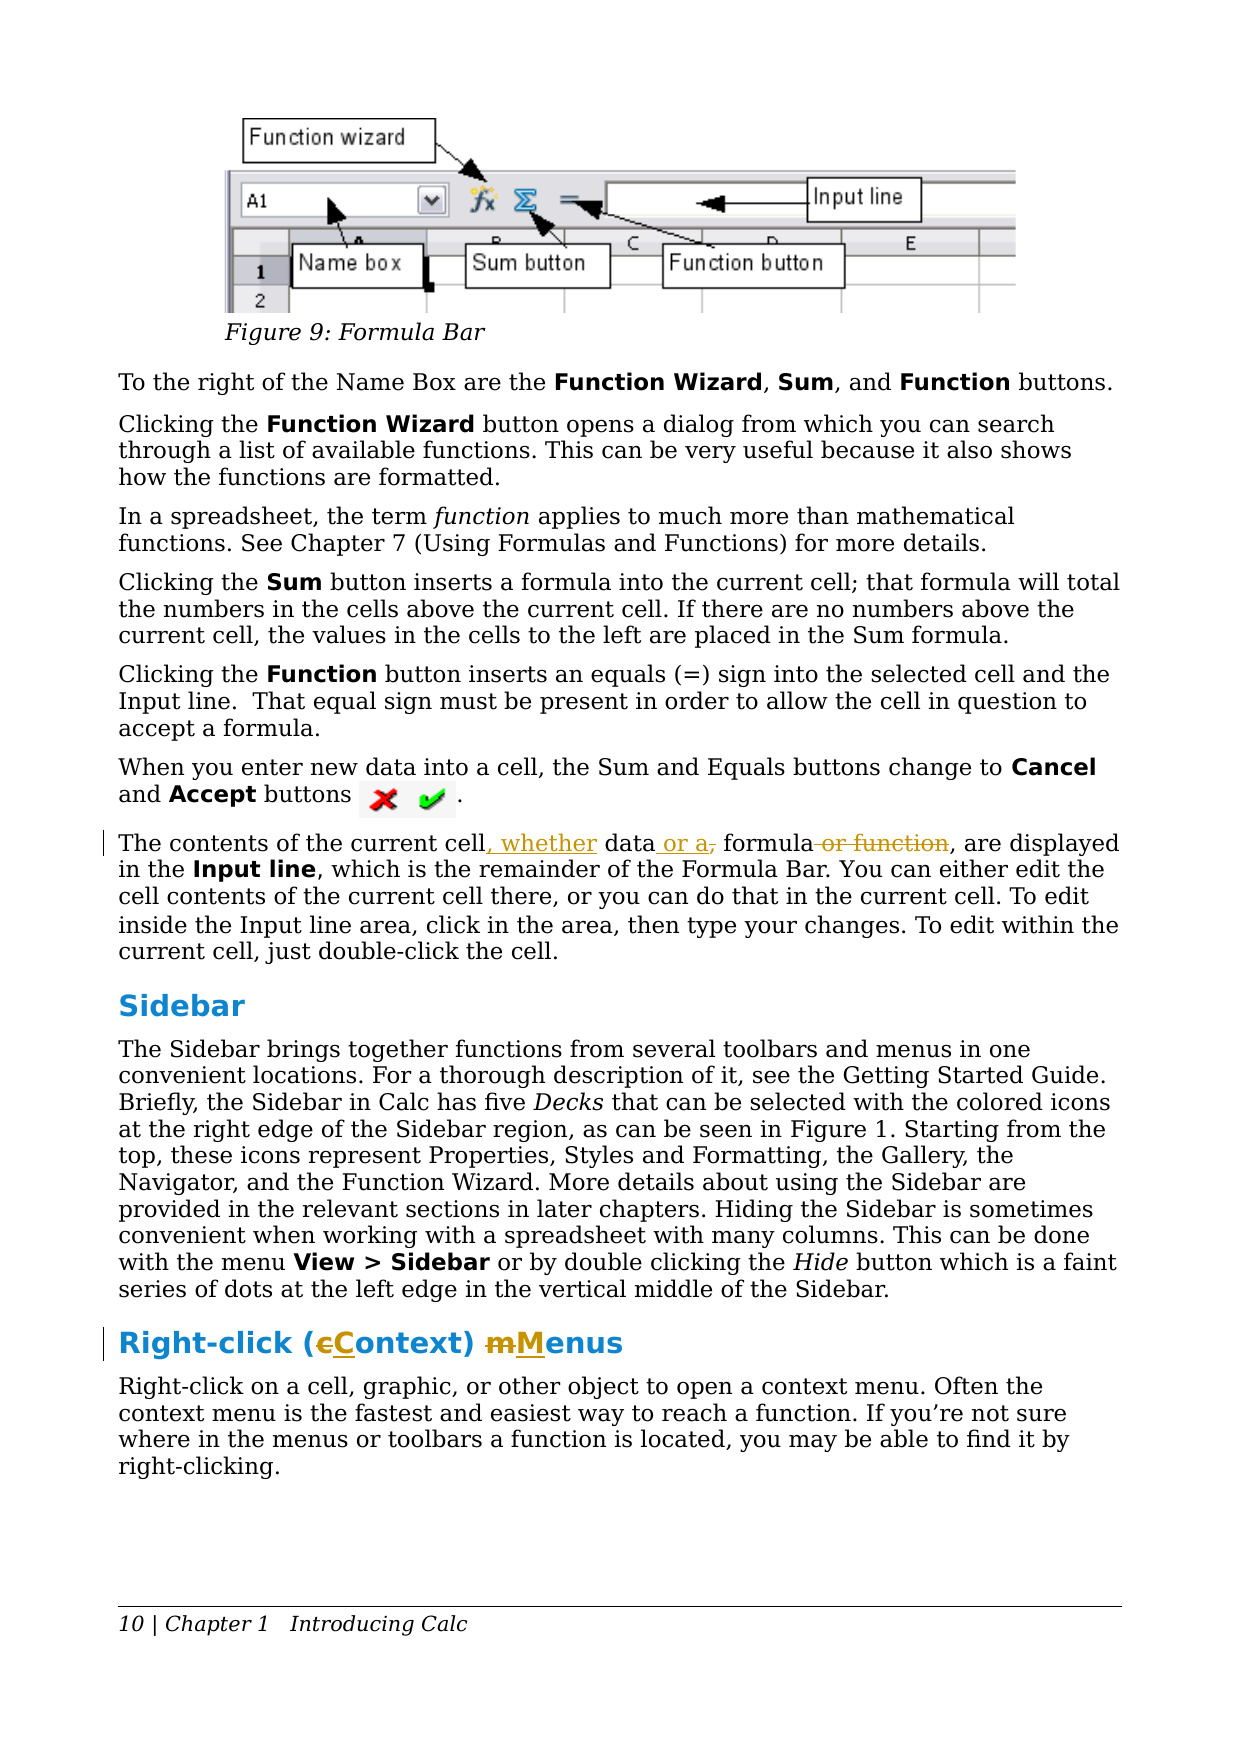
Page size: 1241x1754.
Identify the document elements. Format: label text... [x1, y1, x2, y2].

text To the right of the Name Box are the Function Wizard, Sum, and Function buttons. [118, 369, 1122, 396]
subtitle Sidebar [118, 989, 1122, 1023]
text The contents of the current cell, whether data or a formula, are displayed in the Input line, which is the remainder of the Formula Bar. You can either edit the cell contents of the current cell there, or you can do that in the current cell. To edit inside the Input line area, click in the area, then type your changes. To edit within the current cell, just double-click the cell. [118, 830, 1122, 965]
subtitle Right-click (Context) Menus [118, 1327, 1122, 1361]
picture [359, 781, 456, 818]
text When you enter new data into a cell, the Sum and Equals buttons change to Cancel and Accept buttons . [118, 754, 1122, 817]
text Right-click on a cell, graphic, or other object to open a context menu. Often the context menu is the fastest and easiest way to reach a function. If you’re not sure where in the menus or toolbars a function is located, you may be able to find it by right-clicking. [118, 1373, 1122, 1480]
text The Sidebar brings together functions from several toolbars and menus in one convenient locations. For a thorough description of it, see the Getting Started Guide. Briefly, the Sidebar in Calc has five Decks that can be selected with the colored icons at the right edge of the Sidebar region, as can be seen in Figure 1. Starting from the top, these icons represent Properties, Styles and Formatting, the Gallery, the Navigator, and the Function Wizard. More details about using the Sidebar are provided in the relevant sections in later chapters. Hiding the Sidebar is sometimes convenient when working with a spreadsheet with many columns. This can be done with the menu View > Sidebar or by double clicking the Hide button which is a faint series of dots at the left edge in the vertical middle of the Sidebar. [118, 1036, 1122, 1302]
text Clicking the Function Wizard button opens a dialog from which you can search through a list of available functions. This can be very useful because it also shows how the functions are formatted. [118, 411, 1122, 491]
text Figure 9: Formula Bar [225, 319, 1016, 346]
text Clicking the Function button inserts an equals (=) sign into the selected cell and the Input line. That equal sign must be present in order to allow the cell in question to accept a formula. [118, 662, 1122, 742]
text In a spreadsheet, the term function applies to much more than mathematical functions. See Chapter 7 (Using Formulas and Functions) for more details. [118, 503, 1122, 557]
picture [224, 118, 1016, 313]
text Clicking the Sum button inserts a formula into the current cell; that formula will total the numbers in the cells above the current cell. If there are no numbers above the current cell, the values in the cells to the left are placed in the Sum formula. [118, 569, 1122, 649]
